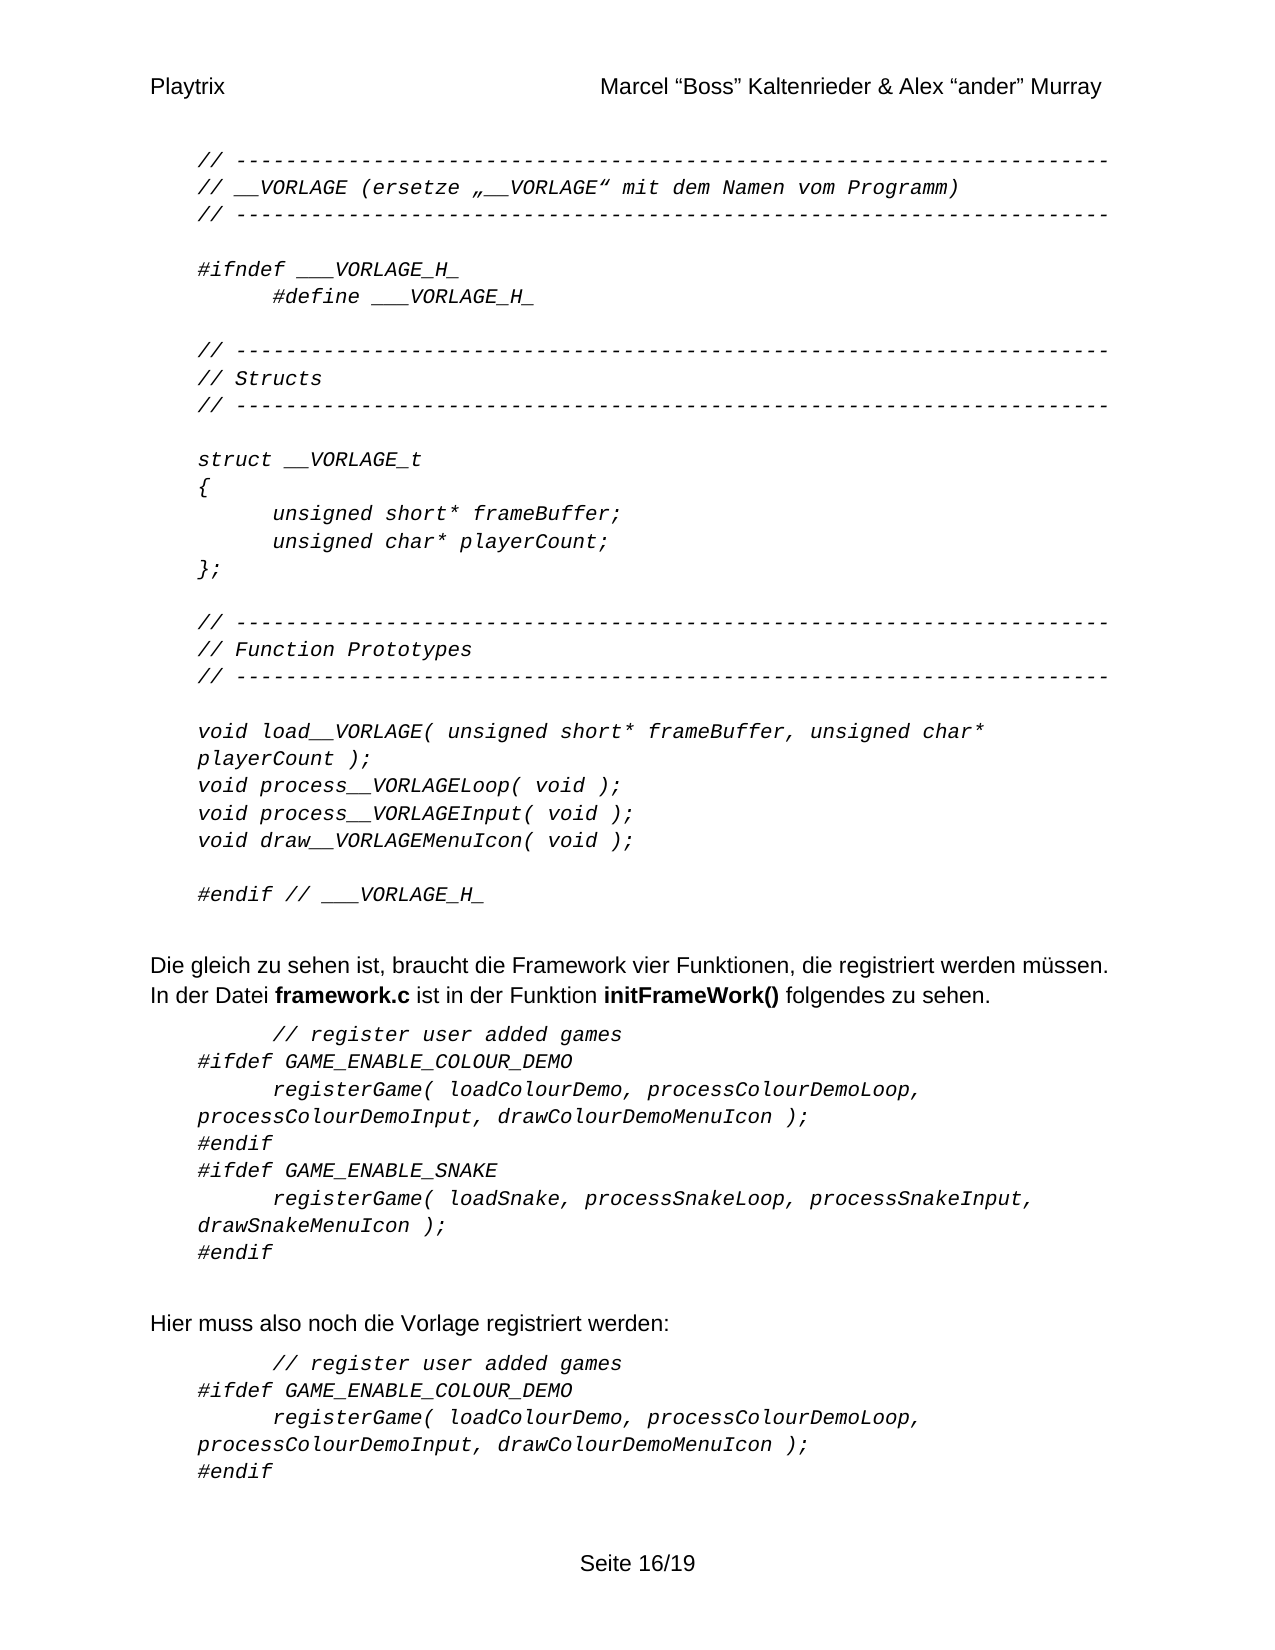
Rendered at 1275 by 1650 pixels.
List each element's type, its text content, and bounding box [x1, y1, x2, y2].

text // register user added games [197, 1024, 1125, 1048]
text }; [197, 558, 1125, 581]
text // Structs [197, 367, 1125, 391]
text #ifdef GAME_ENABLE_COLOUR_DEMO [197, 1052, 1125, 1075]
text #endif [197, 1242, 1125, 1266]
text registerGame( loadColourDemo, processColourDemoLoop, processColourDemoInput, drawColourDemoMenuIcon ); [197, 1407, 1125, 1458]
text #endif [197, 1133, 1125, 1157]
text // ---------------------------------------------------------------------- [197, 612, 1125, 636]
text // register user added games [197, 1353, 1125, 1376]
text #define ___VORLAGE_H_ [197, 286, 1125, 309]
text void process__VORLAGELoop( void ); [197, 775, 1125, 799]
text unsigned char* playerCount; [197, 531, 1125, 554]
text { [197, 476, 1125, 500]
text void load__VORLAGE( unsigned short* frameBuffer, unsigned char* playerCount ); [197, 721, 1125, 772]
text #ifdef GAME_ENABLE_SNAKE [197, 1160, 1125, 1184]
text void process__VORLAGEInput( void ); [197, 802, 1125, 826]
text #ifdef GAME_ENABLE_COLOUR_DEMO [197, 1380, 1125, 1404]
text Die gleich zu sehen ist, braucht die Framework vier Funktionen, die registriert werden müssen. In der Datei framework.c ist in der Funktion initFrameWork() folgendes zu sehen. [150, 953, 1125, 1008]
text #ifndef ___VORLAGE_H_ [197, 259, 1125, 282]
text // ---------------------------------------------------------------------- [197, 667, 1125, 690]
text registerGame( loadColourDemo, processColourDemoLoop, processColourDemoInput, drawColourDemoMenuIcon ); [197, 1079, 1125, 1129]
text #endif [197, 1462, 1125, 1485]
text void draw__VORLAGEMenuIcon( void ); [197, 830, 1125, 853]
text // ---------------------------------------------------------------------- [197, 340, 1125, 364]
text unsigned short* frameBuffer; [197, 503, 1125, 527]
text registerGame( loadSnake, processSnakeLoop, processSnakeInput, drawSnakeMenuIcon ); [197, 1187, 1125, 1238]
text struct __VORLAGE_t [197, 449, 1125, 473]
text // ---------------------------------------------------------------------- [197, 395, 1125, 418]
text // Function Prototypes [197, 639, 1125, 663]
text // ---------------------------------------------------------------------- [197, 204, 1125, 228]
text #endif // ___VORLAGE_H_ [197, 884, 1125, 908]
text Hier muss also noch die Vorlage registriert werden: [150, 1311, 1125, 1337]
text // ---------------------------------------------------------------------- [197, 150, 1125, 174]
text // __VORLAGE (ersetze „__VORLAGE“ mit dem Namen vom Programm) [197, 177, 1125, 201]
